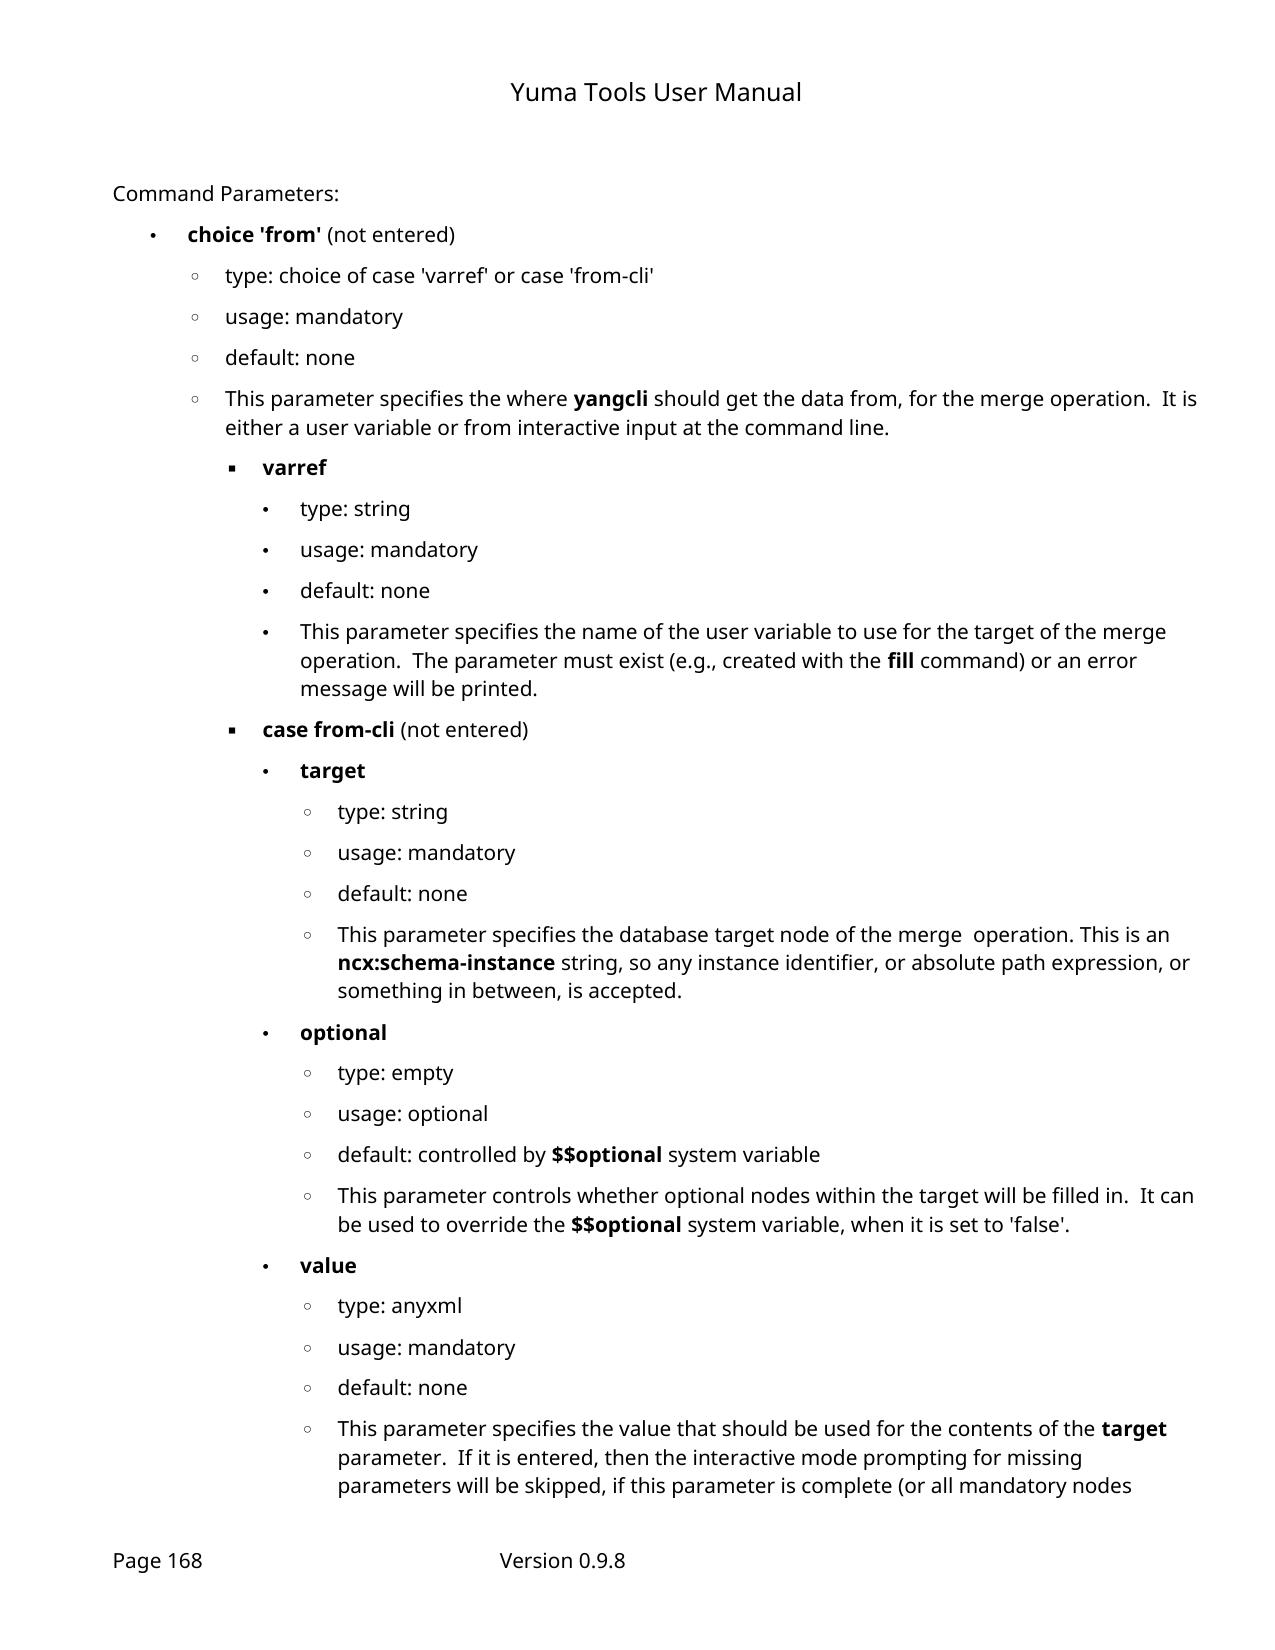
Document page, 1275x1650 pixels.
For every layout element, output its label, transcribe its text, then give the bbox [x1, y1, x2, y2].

list choice 'from' (not entered) [150, 220, 1200, 249]
list default: none [187, 343, 1200, 372]
list default: none [262, 576, 1200, 605]
list default: none [300, 1373, 1200, 1402]
list target [262, 756, 1200, 784]
list This parameter specifies the value that should be used for the contents of the target parameter. If it is entered, then the interactive mode prompting for missing parameters will be skipped, if this parameter is complete (or all mandatory nodes [300, 1414, 1200, 1500]
list This parameter specifies the name of the user variable to use for the target of the merge operation. The parameter must exist (e.g., created with the fill command) or an error message will be printed. [262, 617, 1200, 703]
list usage: mandatory [187, 302, 1200, 331]
list type: choice of case 'varref' or case 'from-cli' [187, 261, 1200, 290]
list type: string [300, 797, 1200, 825]
list type: empty [300, 1058, 1200, 1087]
list type: anyxml [300, 1292, 1200, 1320]
list default: controlled by $$optional system variable [300, 1140, 1200, 1169]
list varref [225, 453, 1200, 482]
text Command Parameters: [112, 179, 1200, 208]
list usage: mandatory [300, 1333, 1200, 1361]
list usage: mandatory [300, 838, 1200, 866]
list usage: mandatory [262, 535, 1200, 564]
list This parameter specifies the where yangcli should get the data from, for the merge operation. It is either a user variable or from interactive input at the command line. [187, 384, 1200, 441]
list default: none [300, 879, 1200, 907]
list case from-cli (not entered) [225, 715, 1200, 743]
list This parameter controls whether optional nodes within the target will be filled in. It can be used to override the $$optional system variable, when it is set to 'false'. [300, 1181, 1200, 1238]
list type: string [262, 494, 1200, 523]
list optional [262, 1018, 1200, 1046]
list This parameter specifies the database target node of the merge operation. This is an ncx:schema-instance string, so any instance identifier, or absolute path expression, or something in between, is accepted. [300, 920, 1200, 1005]
list value [262, 1251, 1200, 1279]
list usage: optional [300, 1099, 1200, 1128]
